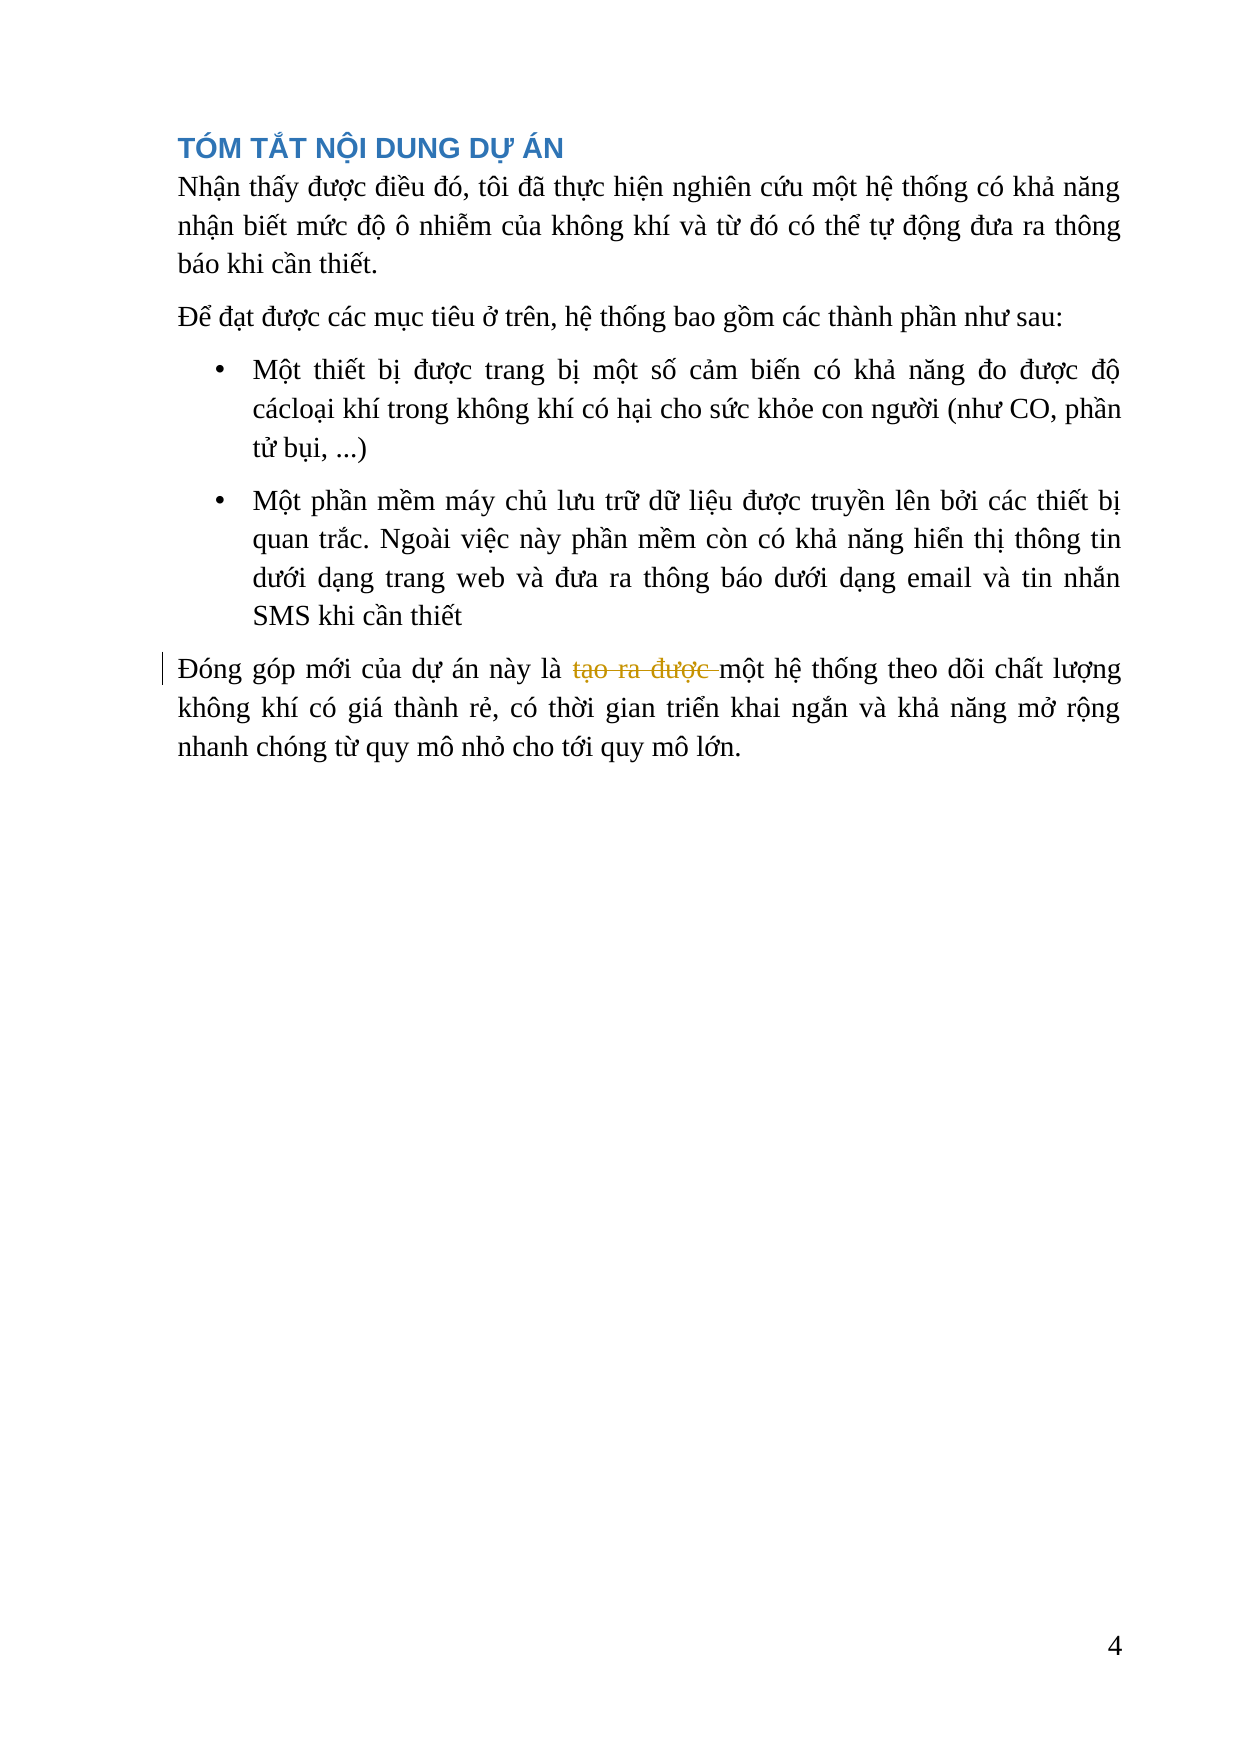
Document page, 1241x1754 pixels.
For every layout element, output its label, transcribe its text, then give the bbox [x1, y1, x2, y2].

text Đóng góp mới của dự án này là một hệ thống theo dõi chất lượng không khí có giá thành rẻ, có thời gian triển khai ngắn và khả năng mở rộng nhanh chóng từ quy mô nhỏ cho tới quy mô lớn. [177, 652, 1122, 762]
text Để đạt được các mục tiêu ở trên, hệ thống bao gồm các thành phần như sau: [177, 299, 1122, 333]
subtitle TÓM TẮT NỘI DUNG DỰ ÁN [177, 131, 1122, 164]
list Một thiết bị được trang bị một số cảm biến có khả năng đo được độ cácloại khí trong không khí có hại cho sức khỏe con người (như CO, phần tử bụi, ...) [215, 352, 1122, 463]
list Một phần mềm máy chủ lưu trữ dữ liệu được truyền lên bởi các thiết bị quan trắc. Ngoài việc này phần mềm còn có khả năng hiển thị thông tin dưới dạng trang web và đưa ra thông báo dưới dạng email và tin nhắn SMS khi cần thiết [215, 483, 1122, 632]
text Nhận thấy được điều đó, tôi đã thực hiện nghiên cứu một hệ thống có khả năng nhận biết mức độ ô nhiễm của không khí và từ đó có thể tự động đưa ra thông báo khi cần thiết. [177, 169, 1122, 280]
